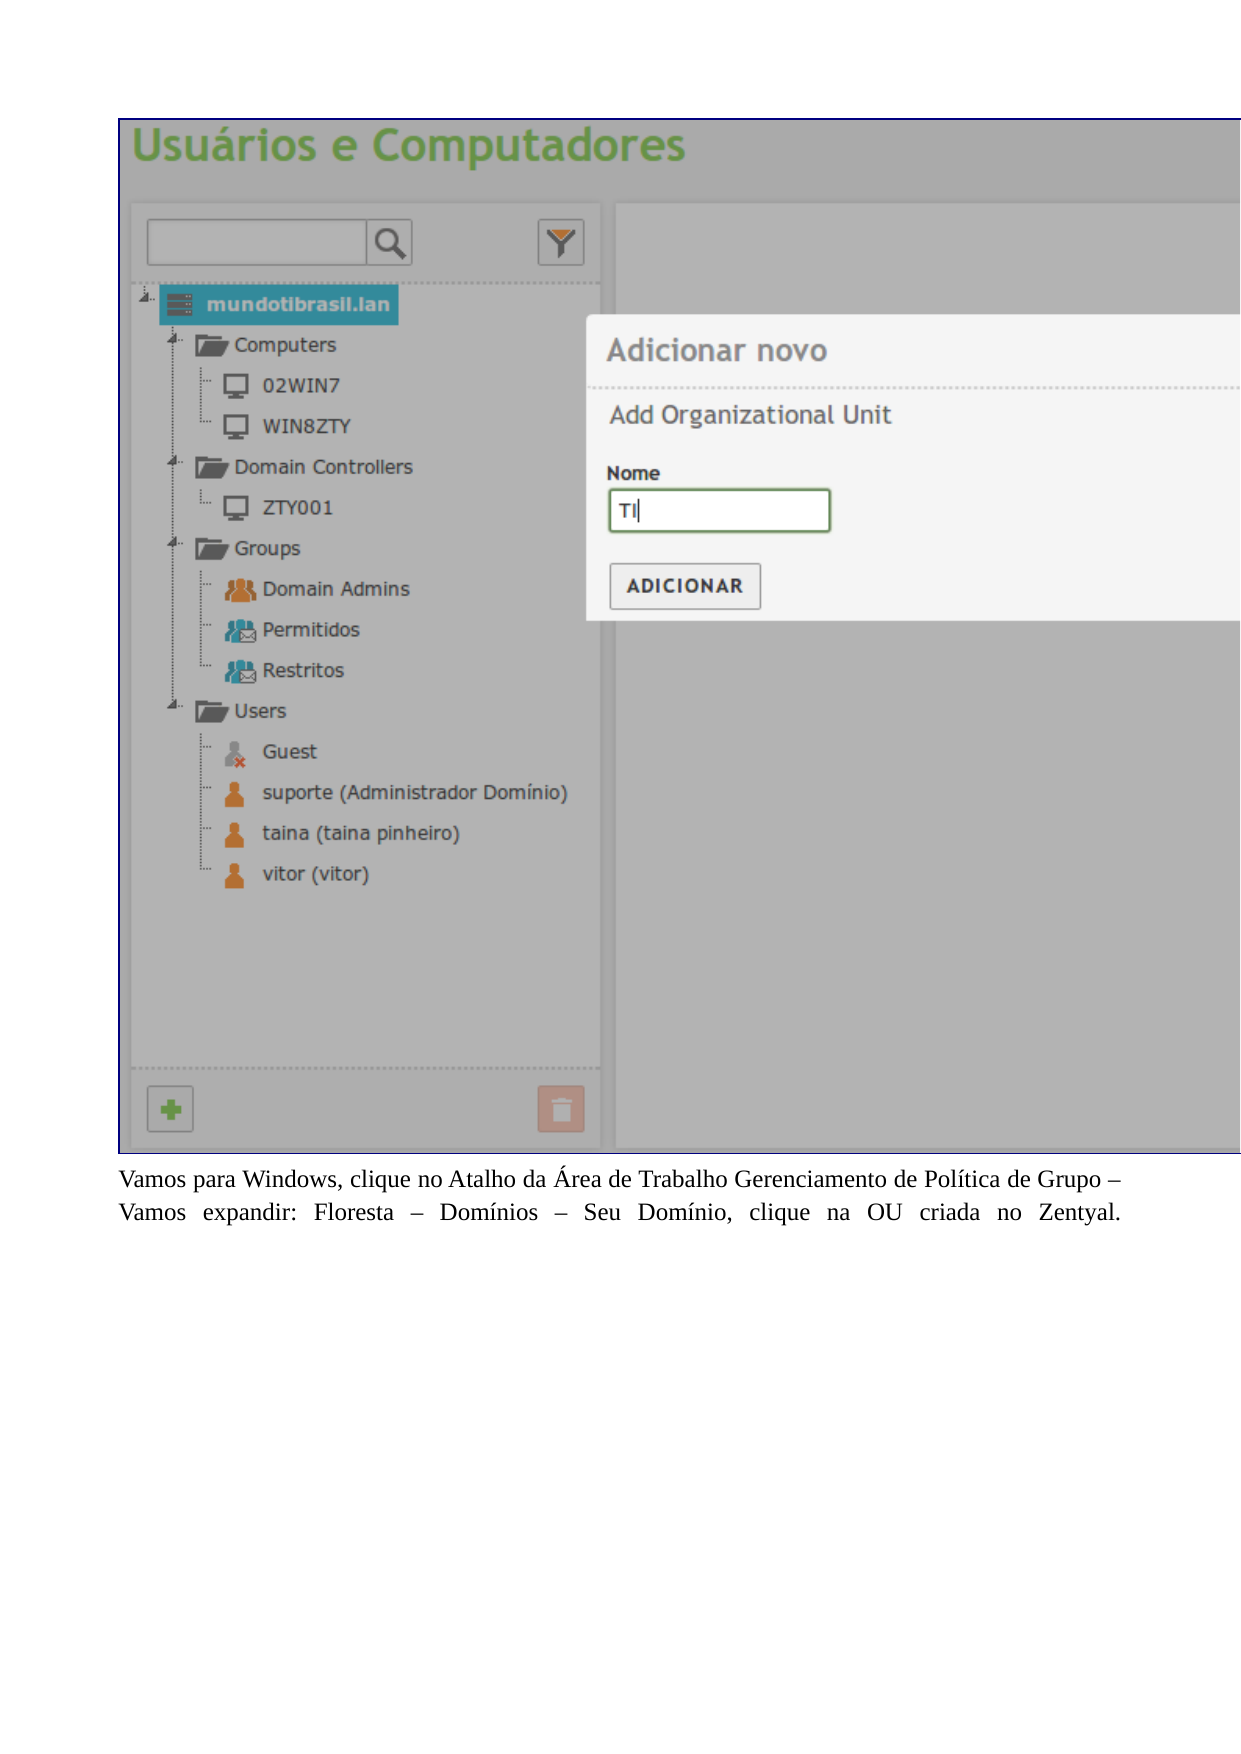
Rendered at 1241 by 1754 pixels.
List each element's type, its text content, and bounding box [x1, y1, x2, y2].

picture [120, 120, 1241, 1153]
text Vamos para Windows, clique no Atalho da Área de Trabalho Gerenciamento de Política de Grupo – Vamos expandir: Floresta – Domínios – Seu Domínio, clique na OU criada no Zentyal. [118, 1154, 1122, 1226]
